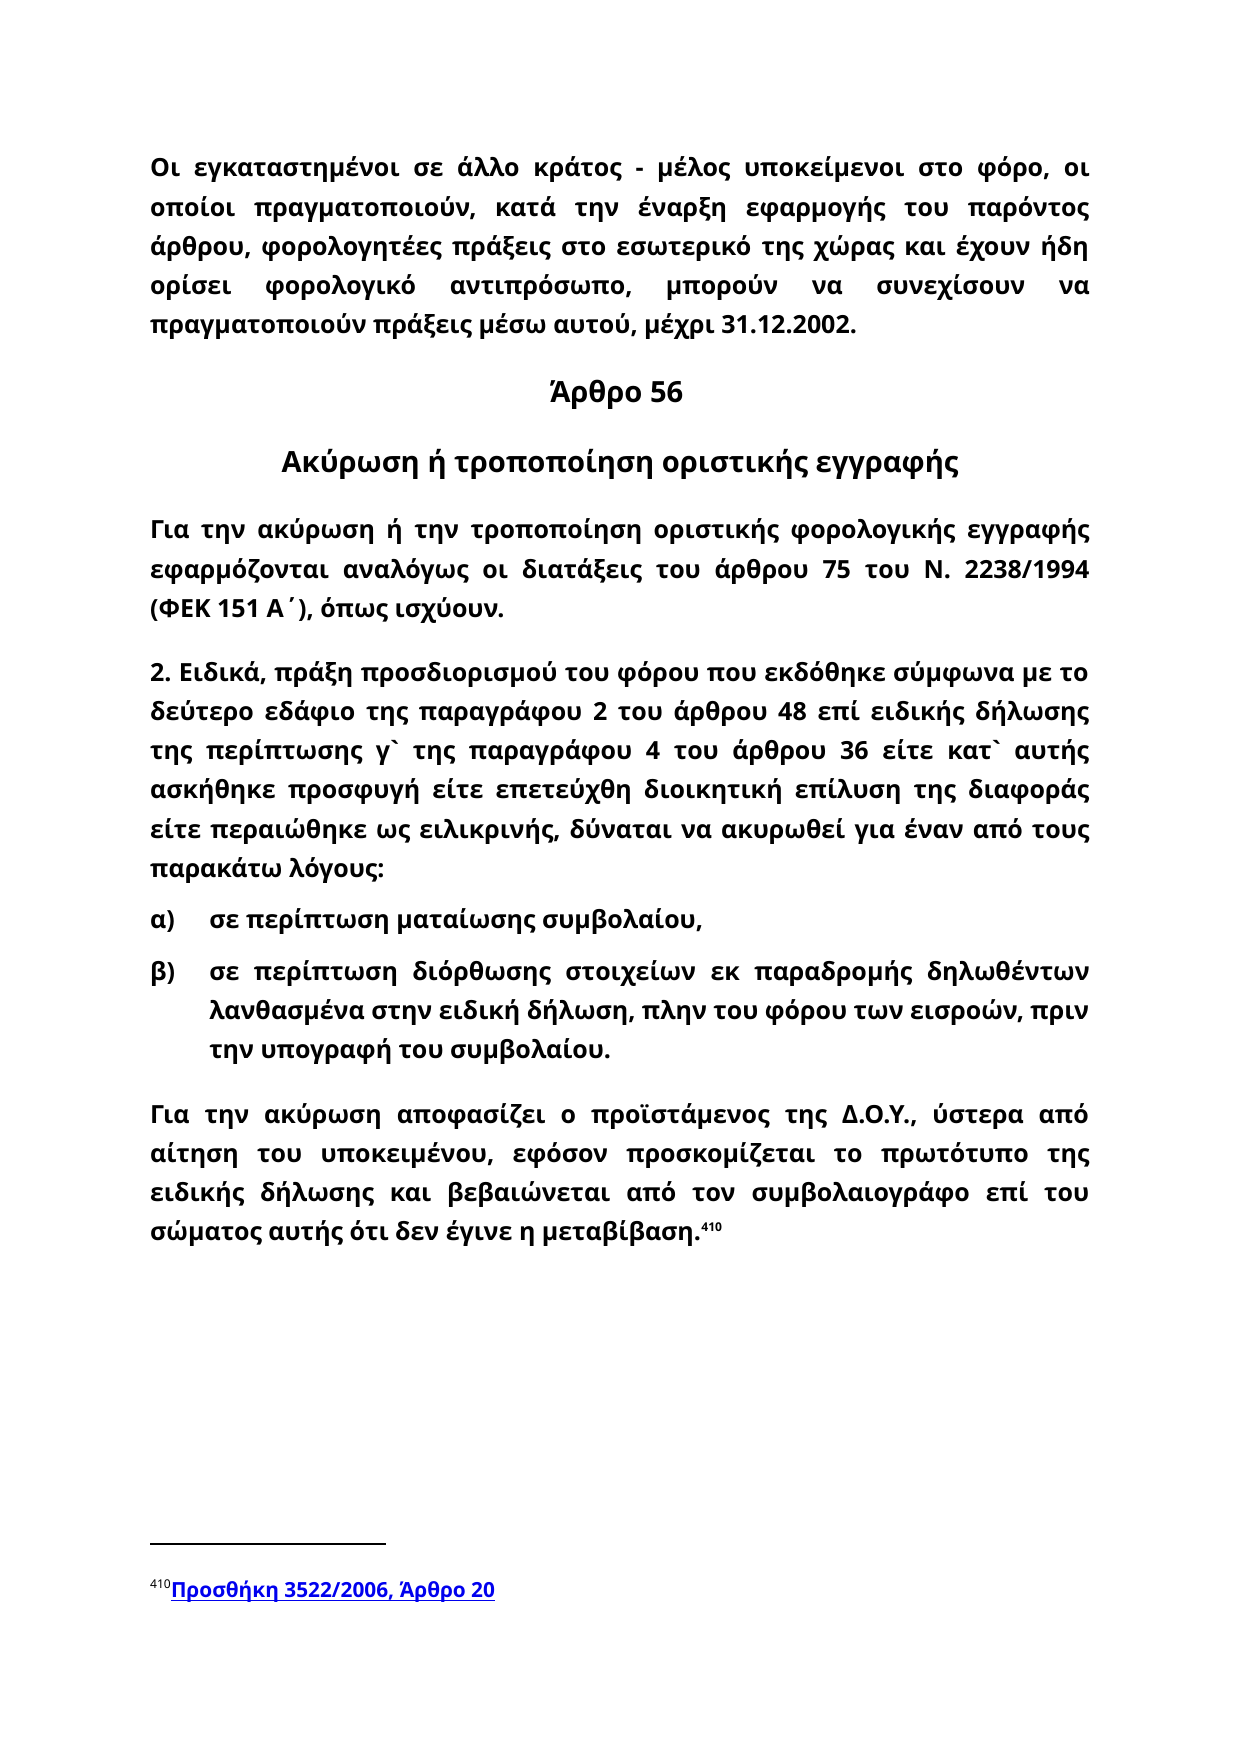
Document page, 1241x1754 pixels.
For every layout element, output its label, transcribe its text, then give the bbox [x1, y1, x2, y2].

subtitle Ακύρωση ή τροποποίηση οριστικής εγγραφής [150, 441, 1090, 481]
list β) σε περίπτωση διόρθωσης στοιχείων εκ παραδρομής δηλωθέντων λανθασμένα στην ειδική δήλωση, πλην του φόρου των εισροών, πριν την υπογραφή του συμβολαίου. [150, 954, 1090, 1066]
text Για την ακύρωση αποφασίζει ο προϊστάμενος της Δ.Ο.Υ., ύστερα από αίτηση του υποκειμένου, εφόσον προσκομίζεται το πρωτότυπο της ειδικής δήλωσης και βεβαιώνεται από τον συμβολαιογράφο επί του σώματος αυτής ότι δεν έγινε η μεταβίβαση. [150, 1096, 1090, 1248]
text Προσθήκη 3522/2006, Άρθρο 20 [150, 1576, 1090, 1604]
text 2. Ειδικά, πράξη προσδιορισμού του φόρου που εκδόθηκε σύμφωνα με το δεύτερο εδάφιο της παραγράφου 2 του άρθρου 48 επί ειδικής δήλωσης της περίπτωσης γ` της παραγράφου 4 του άρθρου 36 είτε κατ` αυτής ασκήθηκε προσφυγή είτε επετεύχθη διοικητική επίλυση της διαφοράς είτε περαιώθηκε ως ειλικρινής, δύναται να ακυρωθεί για έναν από τους παρακάτω λόγους: [150, 654, 1090, 884]
list α) σε περίπτωση ματαίωσης συμβολαίου, [150, 902, 1090, 936]
text Οι εγκαταστημένοι σε άλλο κράτος - μέλος υποκείμενοι στο φόρο, οι οποίοι πραγματοποιούν, κατά την έναρξη εφαρμογής του παρόντος άρθρου, φορολογητέες πράξεις στο εσωτερικό της χώρας και έχουν ήδη ορίσει φορολογικό αντιπρόσωπο, μπορούν να συνεχίσουν να πραγματοποιούν πράξεις μέσω αυτού, μέχρι 31.12.2002. [150, 150, 1090, 341]
subtitle Άρθρο 56 [150, 371, 1090, 411]
text Για την ακύρωση ή την τροποποίηση οριστικής φορολογικής εγγραφής εφαρμόζονται αναλόγως οι διατάξεις του άρθρου 75 του Ν. 2238/1994 (ΦΕΚ 151 Α΄), όπως ισχύουν. [150, 512, 1090, 624]
